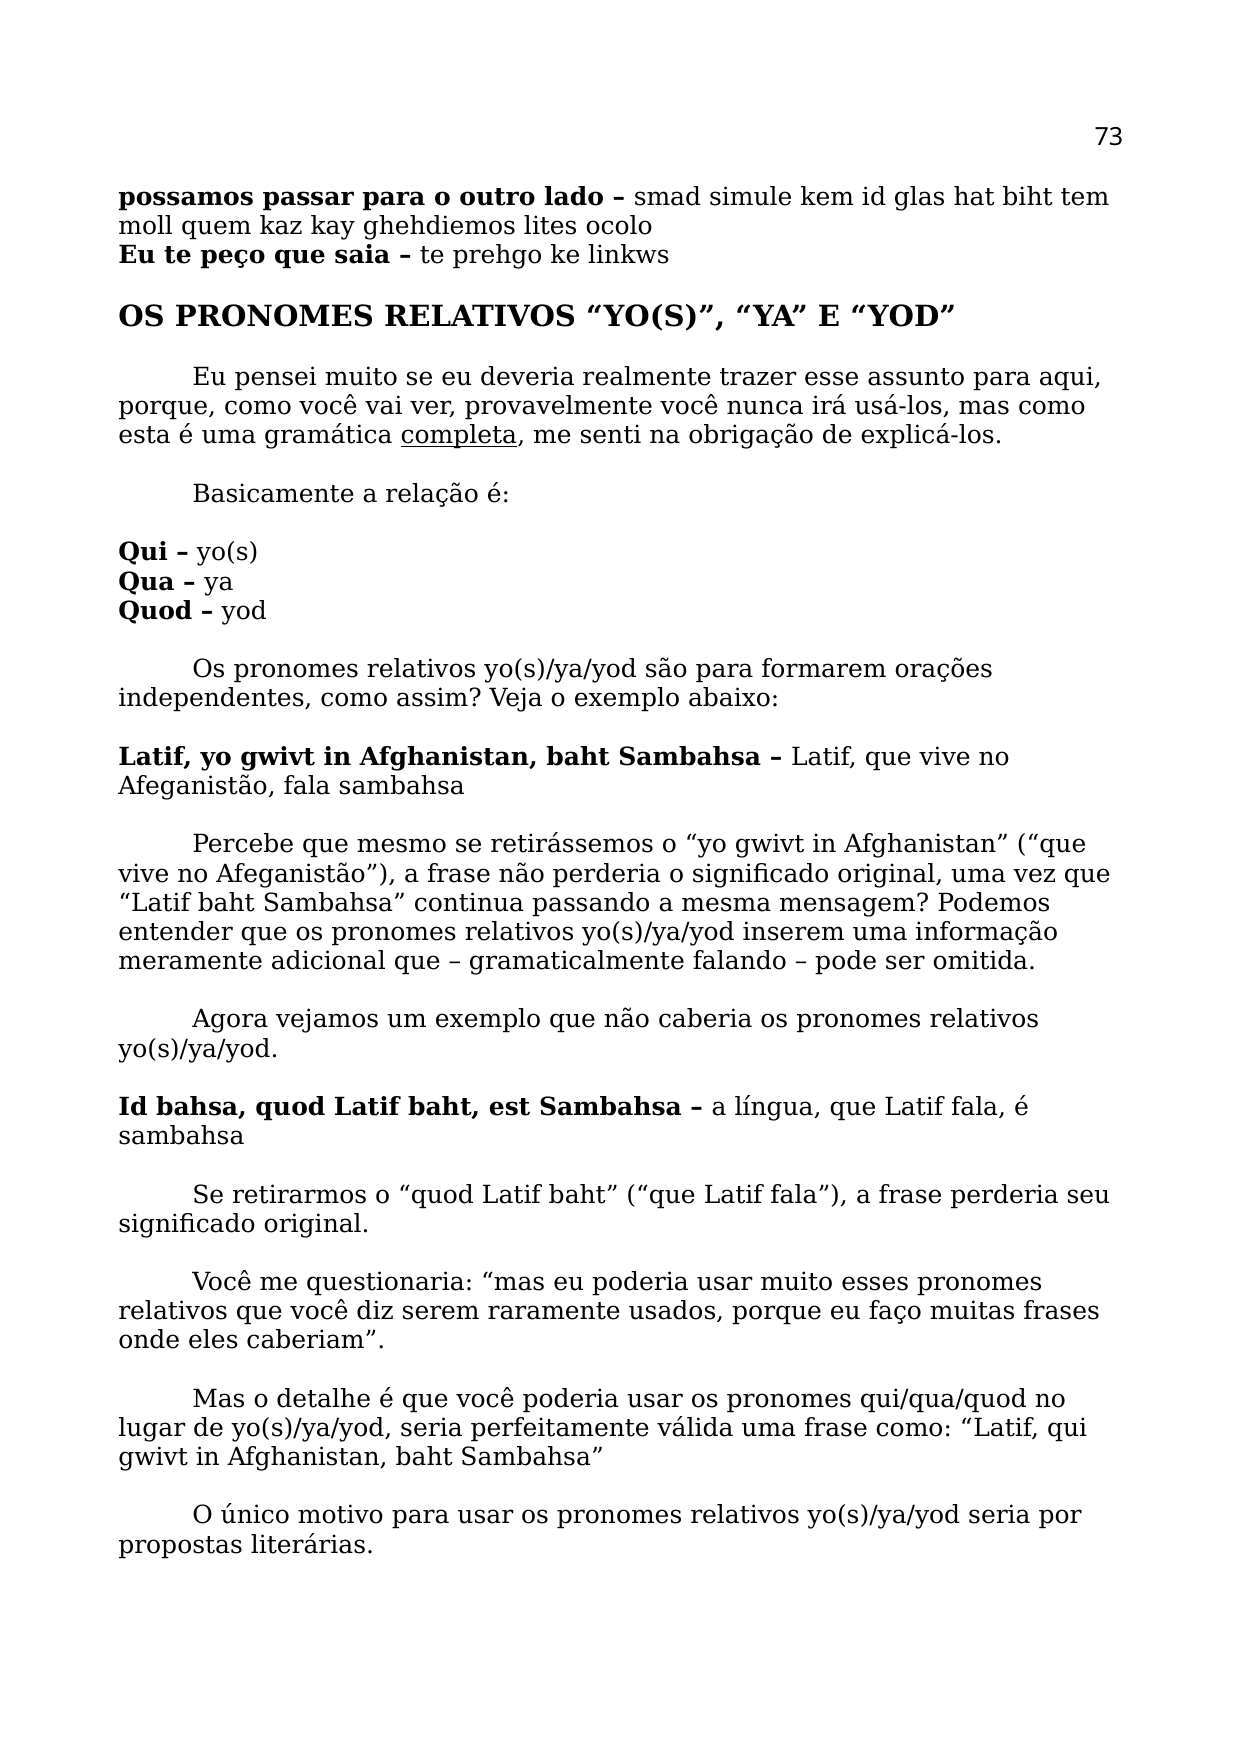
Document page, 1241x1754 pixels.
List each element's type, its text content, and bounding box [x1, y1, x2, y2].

text Qui – yo(s) [118, 537, 1123, 567]
text Você me questionaria: “mas eu poderia usar muito esses pronomes relativos que você diz serem raramente usados, porque eu faço muitas frases onde eles caberiam”. [118, 1267, 1123, 1355]
text Quod – yod [118, 596, 1123, 625]
text Se retirarmos o “quod Latif baht” (“que Latif fala”), a frase perderia seu significado original. [118, 1180, 1123, 1238]
text Latif, yo gwivt in Afghanistan, baht Sambahsa – Latif, que vive no Afeganistão, fala sambahsa [118, 742, 1123, 801]
text Id bahsa, quod Latif baht, est Sambahsa – a língua, que Latif fala, é sambahsa [118, 1092, 1123, 1151]
text Eu te peço que saia – te prehgo ke linkws [118, 240, 1123, 269]
text Agora vejamos um exemplo que não caberia os pronomes relativos yo(s)/ya/yod. [118, 1005, 1123, 1063]
text Eu pensei muito se eu deveria realmente trazer esse assunto para aqui, porque, como você vai ver, provavelmente você nunca irá usá-los, mas como esta é uma gramática completa, me senti na obrigação de explicá-los. [118, 362, 1123, 450]
subtitle OS PRONOMES RELATIVOS “YO(S)”, “YA” E “YOD” [118, 299, 1123, 333]
text O único motivo para usar os pronomes relativos yo(s)/ya/yod seria por propostas literárias. [118, 1501, 1123, 1559]
text Qua – ya [118, 567, 1123, 596]
text Os pronomes relativos yo(s)/ya/yod são para formarem orações independentes, como assim? Veja o exemplo abaixo: [118, 654, 1123, 713]
text Percebe que mesmo se retirássemos o “yo gwivt in Afghanistan” (“que vive no Afeganistão”), a frase não perderia o significado original, uma vez que “Latif baht Sambahsa” continua passando a mesma mensagem? Podemos entender que os pronomes relativos yo(s)/ya/yod inserem uma informação meramente adicional que – gramaticalmente falando – pode ser omitida. [118, 830, 1123, 976]
text Basicamente a relação é: [118, 479, 1123, 508]
text possamos passar para o outro lado – smad simule kem id glas hat biht tem moll quem kaz kay ghehdiemos lites ocolo [118, 182, 1123, 240]
text Mas o detalhe é que você poderia usar os pronomes qui/qua/quod no lugar de yo(s)/ya/yod, seria perfeitamente válida uma frase como: “Latif, qui gwivt in Afghanistan, baht Sambahsa” [118, 1384, 1123, 1472]
